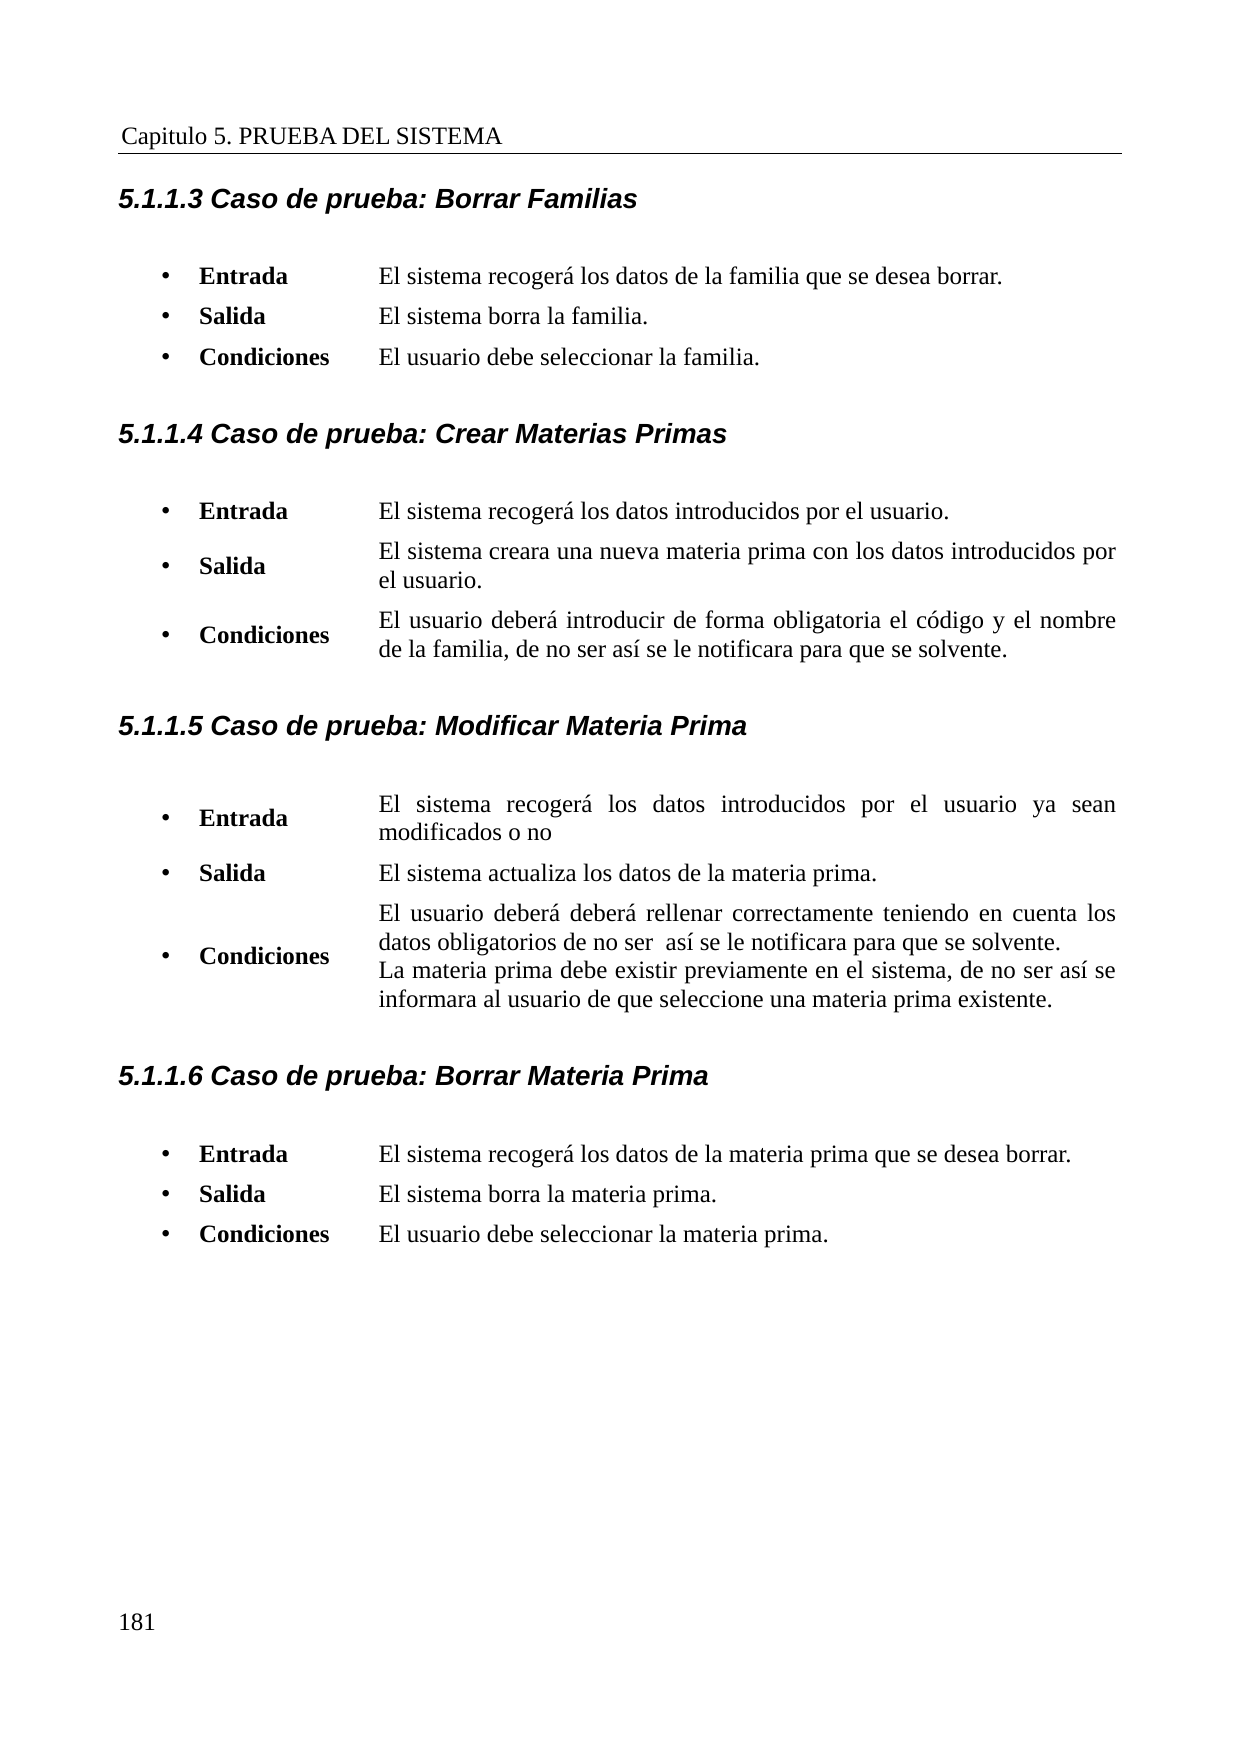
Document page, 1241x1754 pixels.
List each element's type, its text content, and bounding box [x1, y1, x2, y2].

subtitle 5.1.1.5 Caso de prueba: Modificar Materia Prima [118, 710, 1122, 742]
table_cell Salida [118, 852, 373, 892]
table_cell El sistema creara una nueva materia prima con los datos introducidos por el usuario. [373, 531, 1123, 599]
table_header Entrada [118, 490, 373, 531]
table_cell Salida [118, 296, 373, 336]
table_cell El usuario debe seleccionar la familia. [373, 336, 1123, 376]
table_header El sistema recogerá los datos introducidos por el usuario. [373, 490, 1123, 531]
table_cell El sistema borra la materia prima. [373, 1173, 1123, 1213]
table_cell El usuario deberá deberá rellenar correctamente teniendo en cuenta los datos obligatorios de no ser así se le notificara para que se solvente. La materia prima debe existir previamente en el sistema, de no ser así se informara al usuario de que seleccione una materia prima existente. [373, 892, 1123, 1018]
subtitle 5.1.1.3 Caso de prueba: Borrar Familias [118, 182, 1122, 214]
table_header El sistema recogerá los datos de la familia que se desea borrar. [373, 255, 1123, 296]
table_cell Condiciones [118, 892, 373, 1018]
table_cell Condiciones [118, 1213, 373, 1253]
table_cell El sistema borra la familia. [373, 296, 1123, 336]
table_cell Condiciones [118, 600, 373, 668]
subtitle 5.1.1.6 Caso de prueba: Borrar Materia Prima [118, 1060, 1122, 1092]
table_cell Salida [118, 531, 373, 599]
table_header Entrada [118, 783, 373, 852]
subtitle 5.1.1.4 Caso de prueba: Crear Materias Primas [118, 417, 1122, 449]
table_header El sistema recogerá los datos introducidos por el usuario ya sean modificados o no [373, 783, 1123, 852]
table_cell Salida [118, 1173, 373, 1213]
table_cell Condiciones [118, 336, 373, 376]
table_header Entrada [118, 255, 373, 296]
table_cell El usuario debe seleccionar la materia prima. [373, 1213, 1123, 1253]
table_cell El usuario deberá introducir de forma obligatoria el código y el nombre de la familia, de no ser así se le notificara para que se solvente. [373, 600, 1123, 668]
table_header El sistema recogerá los datos de la materia prima que se desea borrar. [373, 1133, 1123, 1173]
table_cell El sistema actualiza los datos de la materia prima. [373, 852, 1123, 892]
table_header Entrada [118, 1133, 373, 1173]
